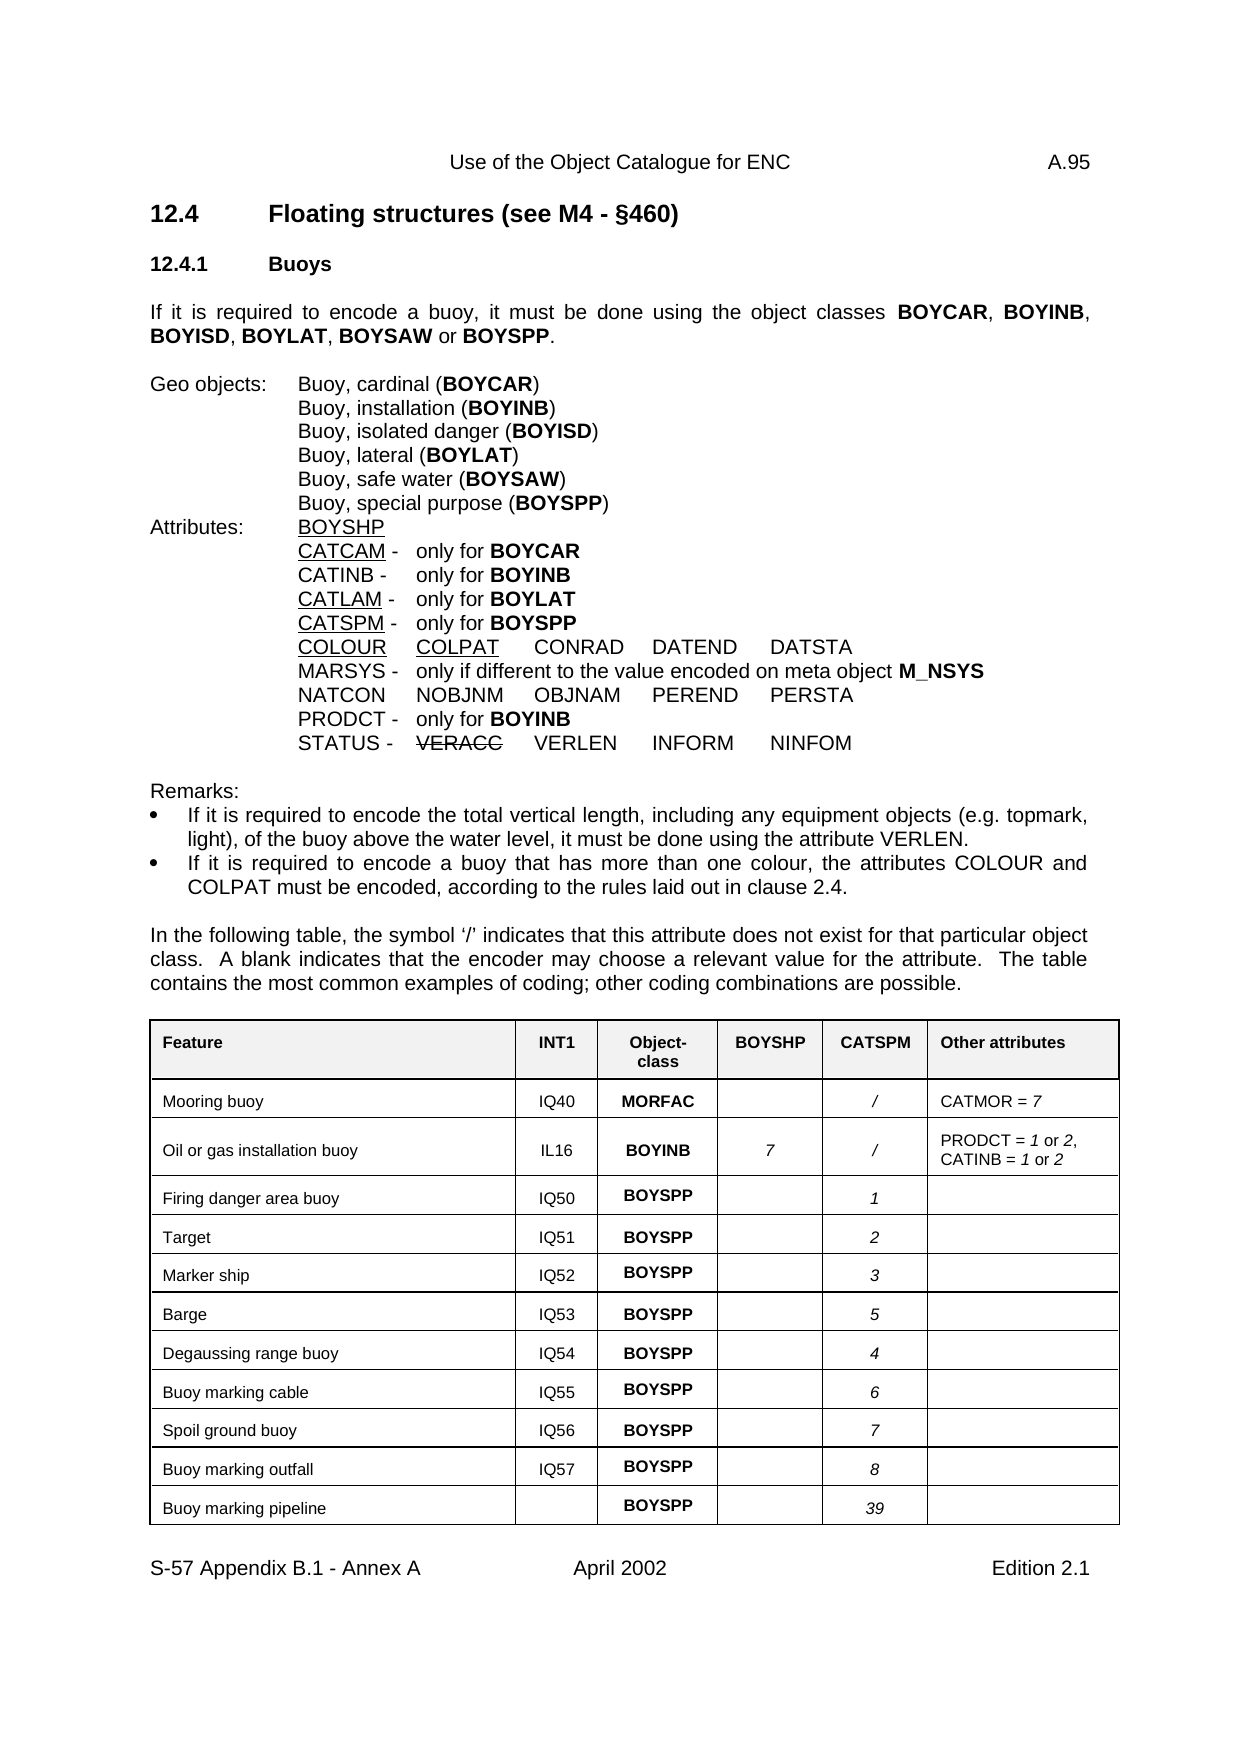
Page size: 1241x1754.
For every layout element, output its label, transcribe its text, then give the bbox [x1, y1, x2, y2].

table_cell Buoy marking outfall [151, 1447, 515, 1485]
table_cell Degaussing range buoy [151, 1331, 515, 1369]
table_cell BOYSPP [598, 1331, 717, 1369]
table_cell CATMOR = 7 [928, 1080, 1119, 1117]
table_cell IQ57 [516, 1448, 597, 1485]
text COLOUR COLPAT CONRAD DATEND DATSTA [150, 635, 1090, 659]
table_cell MORFAC [598, 1080, 717, 1117]
table_cell 3 [823, 1254, 927, 1291]
text Buoy, lateral (BOYLAT) [150, 443, 1090, 467]
table_cell PRODCT = 1 or 2, CATINB = 1 or 2 [928, 1117, 1119, 1175]
table_cell 4 [823, 1331, 927, 1369]
text CATCAM - only for BOYCAR [150, 539, 1090, 563]
table_cell Target [151, 1215, 515, 1253]
table_cell BOYSPP [598, 1409, 717, 1446]
table_cell Barge [151, 1292, 515, 1330]
table_cell [718, 1448, 822, 1485]
text STATUS - VERACC VERLEN INFORM NINFOM [150, 731, 1090, 755]
table_cell IQ50 [516, 1176, 597, 1214]
table_cell IL16 [516, 1118, 597, 1175]
table_cell [928, 1446, 1119, 1485]
table_cell 2 [823, 1215, 927, 1253]
table_cell IQ56 [516, 1409, 597, 1446]
table_cell Buoy marking cable [151, 1370, 515, 1408]
text Geo objects: Buoy, cardinal (BOYCAR) [150, 371, 1090, 395]
text CATINB - only for BOYINB [150, 563, 1090, 587]
table_cell 7 [718, 1118, 822, 1175]
table_cell BOYSPP [598, 1254, 717, 1291]
table_cell 39 [823, 1486, 927, 1524]
text Buoy, safe water (BOYSAW) [150, 467, 1090, 491]
table_cell / [823, 1080, 927, 1117]
table_header Object-class [598, 1021, 717, 1077]
table_cell Firing danger area buoy [151, 1176, 515, 1214]
text NATCON NOBJNM OBJNAM PEREND PERSTA [150, 683, 1090, 707]
table_cell IQ51 [516, 1215, 597, 1253]
table_cell BOYINB [598, 1118, 717, 1175]
table_cell [928, 1291, 1119, 1330]
table_cell [928, 1253, 1119, 1291]
table_header CATSPM [823, 1021, 927, 1077]
table_cell [718, 1293, 822, 1330]
text PRODCT - only for BOYINB [150, 707, 1090, 731]
text CATLAM - only for BOYLAT [150, 587, 1090, 611]
table_cell / [823, 1118, 927, 1175]
table_cell Buoy marking pipeline [151, 1486, 515, 1524]
table_cell BOYSPP [598, 1293, 717, 1330]
table_cell 6 [823, 1370, 927, 1408]
table_cell BOYSPP [598, 1176, 717, 1214]
subtitle 12.4.1 Buoys [150, 252, 1090, 276]
text Attributes: BOYSHP [150, 515, 1090, 539]
table_cell 1 [823, 1176, 927, 1214]
table_cell 7 [823, 1409, 927, 1446]
table_cell BOYSPP [598, 1215, 717, 1253]
table_cell [928, 1369, 1119, 1408]
table_header BOYSHP [718, 1021, 822, 1077]
text In the following table, the symbol ‘/’ indicates that this attribute does not exist for that particular object class. A blank indicates that the encoder may choose a relevant value for the attribute. The table contains the most common examples of coding; other coding combinations are possible. [150, 923, 1090, 994]
table_cell [928, 1485, 1119, 1524]
subtitle 12.4 Floating structures (see M4 - §460) [150, 199, 1090, 228]
table_cell BOYSPP [598, 1486, 717, 1524]
text Buoy, installation (BOYINB) [150, 395, 1090, 419]
table_cell [718, 1080, 822, 1117]
table_cell Marker ship [151, 1254, 515, 1291]
table_cell [718, 1254, 822, 1291]
table_cell BOYSPP [598, 1370, 717, 1408]
table_cell [718, 1370, 822, 1408]
text If it is required to encode a buoy, it must be done using the object classes BOYCAR, BOYINB, BOYISD, BOYLAT, BOYSAW or BOYSPP. [150, 299, 1090, 347]
table_cell [928, 1330, 1119, 1369]
table_cell IQ40 [516, 1080, 597, 1117]
table_cell [718, 1331, 822, 1369]
table_cell [928, 1408, 1119, 1446]
list If it is required to encode a buoy that has more than one colour, the attributes COLOUR and COLPAT must be encoded, according to the rules laid out in clause 2.4. [150, 851, 1090, 899]
table_cell [928, 1214, 1119, 1253]
table_header INT1 [516, 1021, 597, 1077]
table_cell Mooring buoy [151, 1079, 515, 1117]
table_cell IQ55 [516, 1370, 597, 1408]
table_cell BOYSPP [598, 1448, 717, 1485]
text MARSYS - only if different to the value encoded on meta object M_NSYS [150, 659, 1090, 683]
table_header Feature [151, 1021, 515, 1077]
table_cell [718, 1486, 822, 1524]
text Buoy, special purpose (BOYSPP) [150, 491, 1090, 515]
table_cell [718, 1176, 822, 1214]
text CATSPM - only for BOYSPP [150, 611, 1090, 635]
table_cell [516, 1486, 597, 1524]
text Buoy, isolated danger (BOYISD) [150, 419, 1090, 443]
table_cell IQ53 [516, 1293, 597, 1330]
table_cell [718, 1409, 822, 1446]
table_cell Oil or gas installation buoy [151, 1118, 515, 1175]
table_header Other attributes [928, 1021, 1118, 1077]
list If it is required to encode the total vertical length, including any equipment objects (e.g. topmark, light), of the buoy above the water level, it must be done using the attribute VERLEN. [150, 803, 1090, 851]
text Remarks: [150, 779, 1090, 803]
table_cell 8 [823, 1448, 927, 1485]
table_cell 5 [823, 1293, 927, 1330]
table_cell [928, 1175, 1119, 1214]
table_cell Spoil ground buoy [151, 1409, 515, 1446]
table_cell [718, 1215, 822, 1253]
table_cell IQ54 [516, 1331, 597, 1369]
table_cell IQ52 [516, 1254, 597, 1291]
